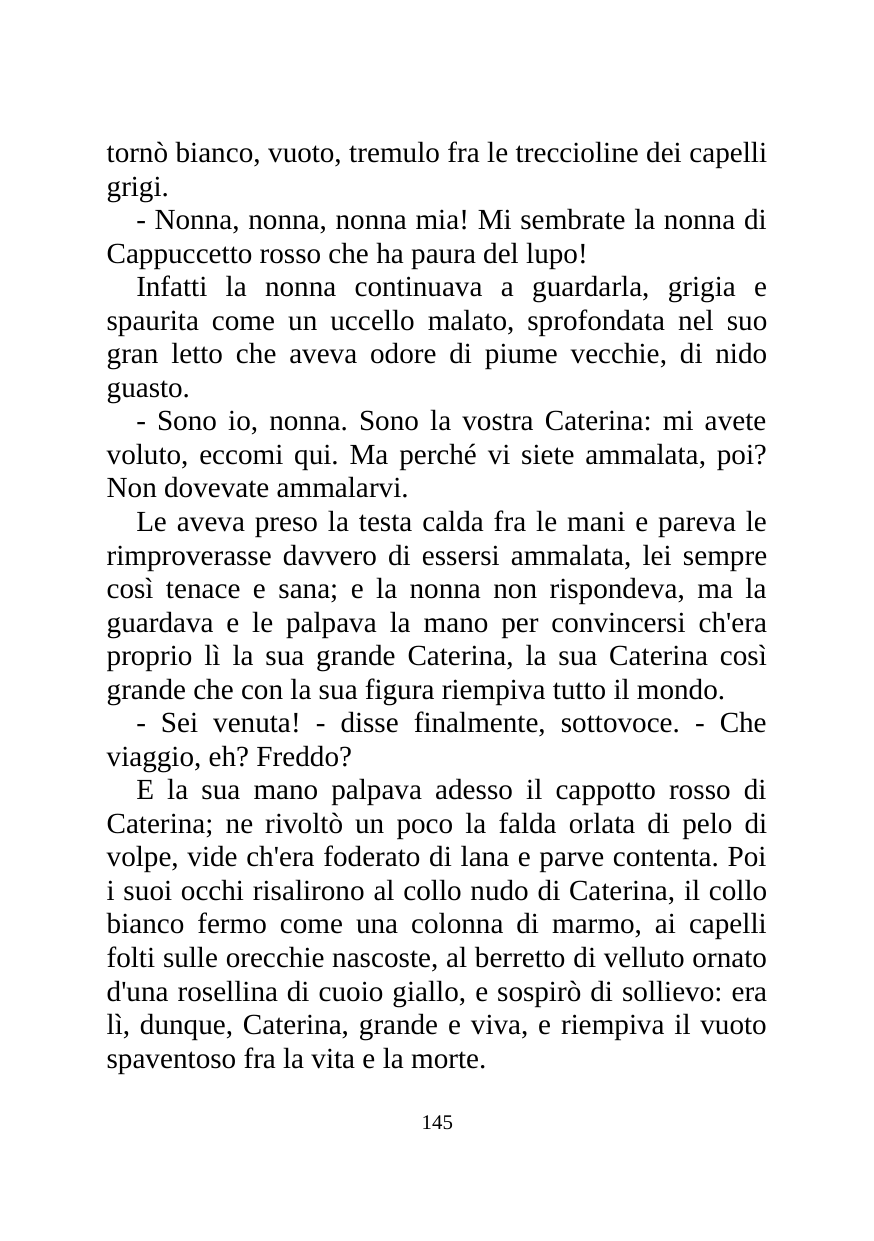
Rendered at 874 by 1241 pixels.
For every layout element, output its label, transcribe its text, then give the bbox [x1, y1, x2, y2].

text Le aveva preso la testa calda fra le mani e pareva le rimproverasse davvero di essersi ammalata, lei sempre così tenace e sana; e la nonna non rispondeva, ma la guardava e le palpava la mano per convincersi ch'era proprio lì la sua grande Caterina, la sua Caterina così grande che con la sua figura riempiva tutto il mondo. [106, 504, 768, 705]
text - Sono io, nonna. Sono la vostra Caterina: mi avete voluto, eccomi qui. Ma perché vi siete ammalata, poi? Non dovevate ammalarvi. [106, 403, 768, 504]
text Infatti la nonna continuava a guardarla, grigia e spaurita come un uccello malato, sprofondata nel suo gran letto che aveva odore di piume vecchie, di nido guasto. [106, 269, 768, 403]
text - Nonna, nonna, nonna mia! Mi sembrate la nonna di Cappuccetto rosso che ha paura del lupo! [106, 202, 768, 269]
text E la sua mano palpava adesso il cappotto rosso di Caterina; ne rivoltò un poco la falda orlata di pelo di volpe, vide ch'era foderato di lana e parve contenta. Poi i suoi occhi risalirono al collo nudo di Caterina, il collo bianco fermo come una colonna di marmo, ai capelli folti sulle orecchie nascoste, al berretto di velluto ornato d'una rosellina di cuoio giallo, e sospirò di sollievo: era lì, dunque, Caterina, grande e viva, e riempiva il vuoto spaventoso fra la vita e la morte. [106, 772, 768, 1074]
text tornò bianco, vuoto, tremulo fra le treccioline dei capelli grigi. [106, 135, 768, 202]
text - Sei venuta! - disse finalmente, sottovoce. - Che viaggio, eh? Freddo? [106, 705, 768, 772]
